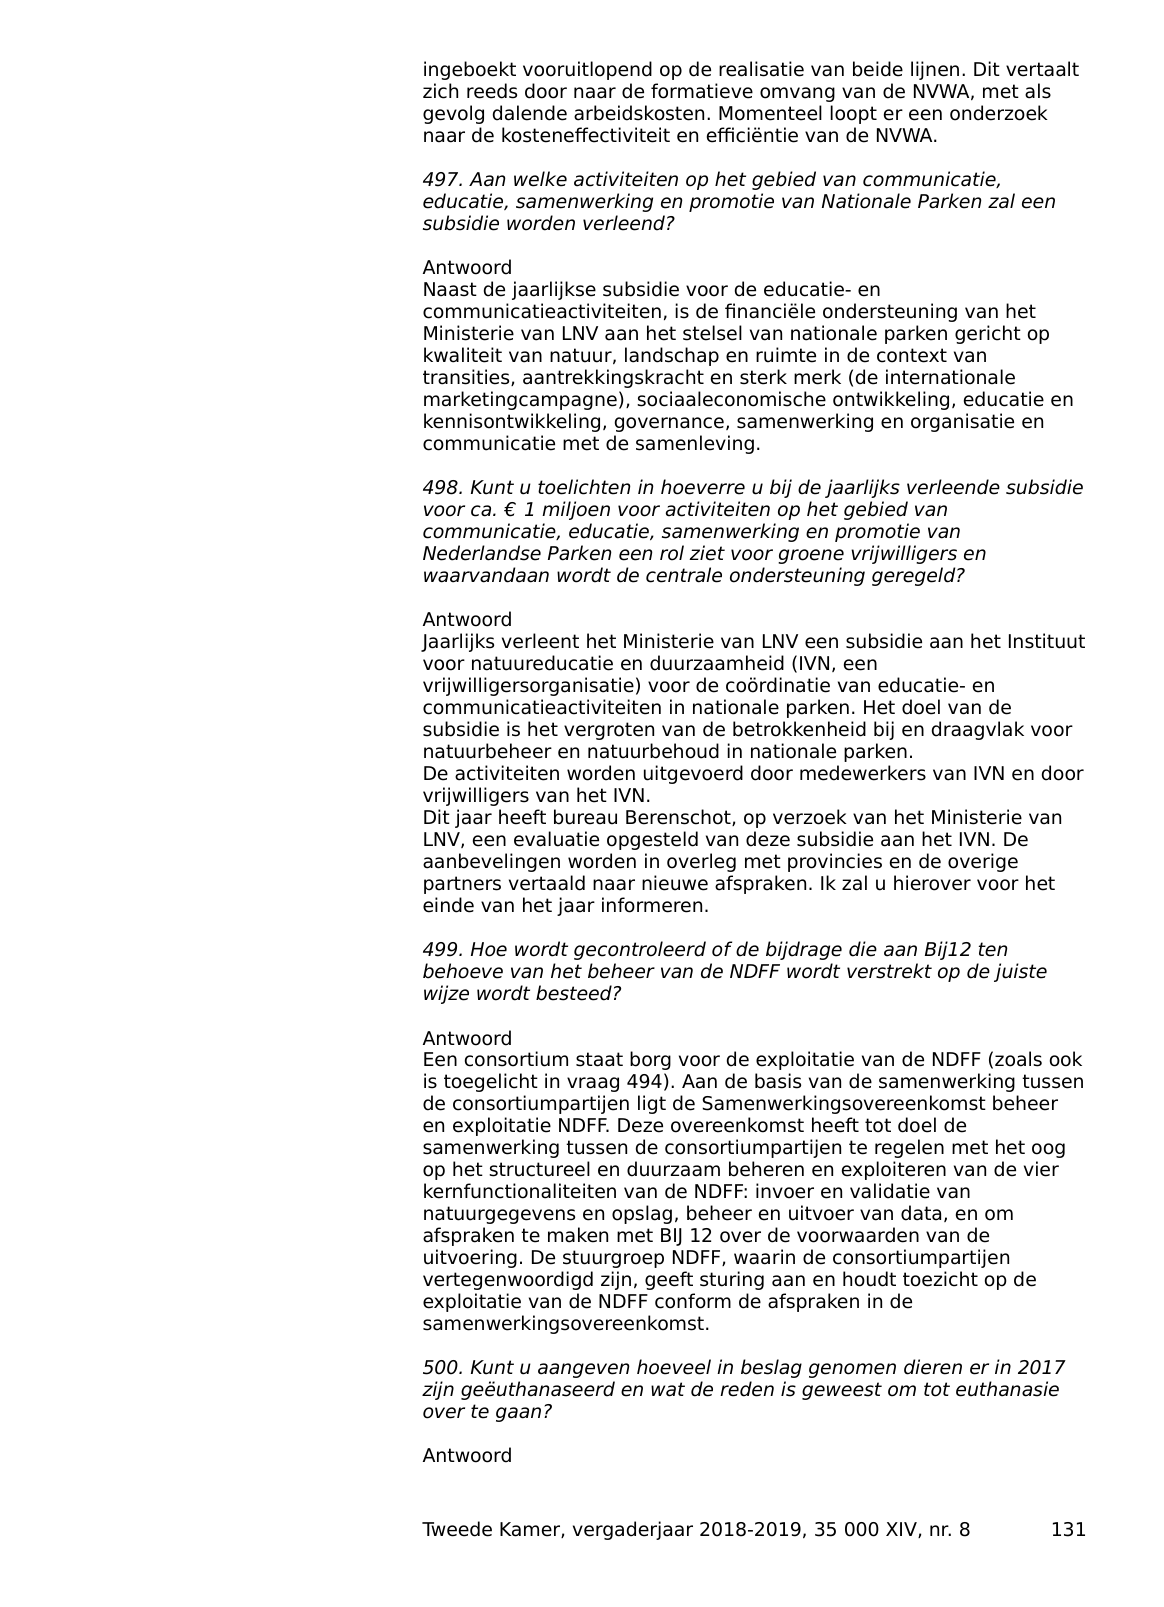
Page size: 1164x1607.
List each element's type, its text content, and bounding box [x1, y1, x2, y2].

text Een consortium staat borg voor de exploitatie van de NDFF (zoals ook is toegelicht in vraag 494). Aan de basis van de samenwerking tussen de consortiumpartijen ligt de Samenwerkingsovereenkomst beheer en exploitatie NDFF. Deze overeenkomst heeft tot doel de samenwerking tussen de consortiumpartijen te regelen met het oog op het structureel en duurzaam beheren en exploiteren van de vier kernfunctionaliteiten van de NDFF: invoer en validatie van natuurgegevens en opslag, beheer en uitvoer van data, en om afspraken te maken met BIJ 12 over de voorwaarden van de uitvoering. De stuurgroep NDFF, waarin de consortiumpartijen vertegenwoordigd zijn, geeft sturing aan en houdt toezicht op de exploitatie van de NDFF conform de afspraken in de samenwerkingsovereenkomst. [422, 1049, 1087, 1335]
text Dit jaar heeft bureau Berenschot, op verzoek van het Ministerie van LNV, een evaluatie opgesteld van deze subsidie aan het IVN. De aanbevelingen worden in overleg met provincies en de overige partners vertaald naar nieuwe afspraken. Ik zal u hierover voor het einde van het jaar informeren. [422, 807, 1087, 917]
text Naast de jaarlijkse subsidie voor de educatie- en communicatieactiviteiten, is de financiële ondersteuning van het Ministerie van LNV aan het stelsel van nationale parken gericht op kwaliteit van natuur, landschap en ruimte in de context van transities, aantrekkingskracht en sterk merk (de internationale marketingcampagne), sociaaleconomische ontwikkeling, educatie en kennisontwikkeling, governance, samenwerking en organisatie en communicatie met de samenleving. [422, 279, 1087, 455]
text Antwoord [422, 1027, 1087, 1049]
text 498. Kunt u toelichten in hoeverre u bij de jaarlijks verleende subsidie voor ca. € 1 miljoen voor activiteiten op het gebied van communicatie, educatie, samenwerking en promotie van Nederlandse Parken een rol ziet voor groene vrijwilligers en waarvandaan wordt de centrale ondersteuning geregeld? [422, 477, 1087, 587]
text 497. Aan welke activiteiten op het gebied van communicatie, educatie, samenwerking en promotie van Nationale Parken zal een subsidie worden verleend? [422, 169, 1087, 235]
text ingeboekt vooruitlopend op de realisatie van beide lijnen. Dit vertaalt zich reeds door naar de formatieve omvang van de NVWA, met als gevolg dalende arbeidskosten. Momenteel loopt er een onderzoek naar de kosteneffectiviteit en efficiëntie van de NVWA. [422, 59, 1087, 147]
text Antwoord [422, 609, 1087, 631]
text De activiteiten worden uitgevoerd door medewerkers van IVN en door vrijwilligers van het IVN. [422, 763, 1087, 807]
text 499. Hoe wordt gecontroleerd of de bijdrage die aan Bij12 ten behoeve van het beheer van de NDFF wordt verstrekt op de juiste wijze wordt besteed? [422, 939, 1087, 1005]
text Antwoord [422, 257, 1087, 279]
text 500. Kunt u aangeven hoeveel in beslag genomen dieren er in 2017 zijn geëuthanaseerd en wat de reden is geweest om tot euthanasie over te gaan? [422, 1357, 1087, 1423]
text Jaarlijks verleent het Ministerie van LNV een subsidie aan het Instituut voor natuureducatie en duurzaamheid (IVN, een vrijwilligersorganisatie) voor de coördinatie van educatie- en communicatieactiviteiten in nationale parken. Het doel van de subsidie is het vergroten van de betrokkenheid bij en draagvlak voor natuurbeheer en natuurbehoud in nationale parken. [422, 631, 1087, 763]
text Antwoord [422, 1445, 1087, 1467]
